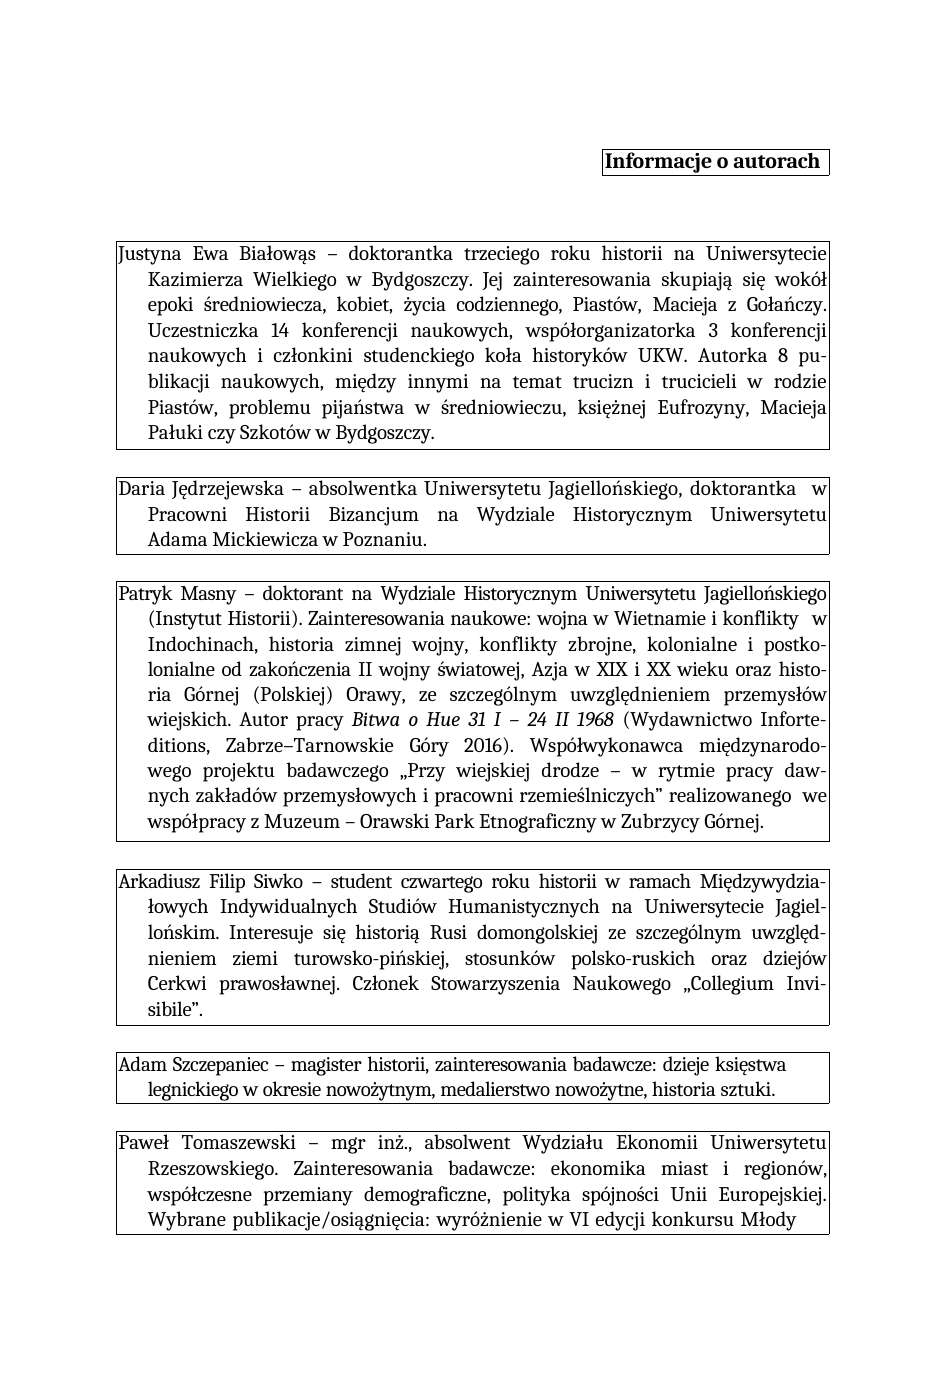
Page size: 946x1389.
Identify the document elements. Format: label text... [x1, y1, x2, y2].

text Daria Jędrzejewska – absolwentka Uniwersytetu Jagiellońskiego, doktorantka w Pracowni Historii Bizancjum na Wydziale Historycznym Uniwersytetu Adama Mickiewicza w Poznaniu. [118, 478, 827, 552]
text Adam Szczepaniec – magister historii, zainteresowania badawcze: dzieje księstwa legnickiego w okresie nowożytnym, medalierstwo nowożytne, historia sztuki. [118, 1053, 827, 1102]
text Justyna Ewa Białowąs – doktorantka trzeciego roku historii na Uniwersytecie Kazimierza Wielkiego w Bydgoszczy. Jej zainteresowania skupiają się wokół epoki średniowiecza, kobiet, życia codziennego, Piastów, Macieja z Gołańczy. Uczestniczka 14 konferencji naukowych, współorganizatorka 3 konferencji naukowych i członkini studenckiego koła historyków UKW. Autorka 8 pu- blikacji naukowych, między innymi na temat trucizn i trucicieli w rodzie Piastów, problemu pijaństwa w średniowieczu, księżnej Eufrozyny, Macieja Pałuki czy Szkotów w Bydgoszczy. [118, 242, 827, 445]
text Patryk Masny – doktorant na Wydziale Historycznym Uniwersytetu Jagiellońskiego (Instytut Historii). Zainteresowania naukowe: wojna w Wietnamie i konflikty w Indochinach, historia zimnej wojny, konflikty zbrojne, kolonialne i postko- lonialne od zakończenia II wojny światowej, Azja w XIX i XX wieku oraz histo- ria Górnej (Polskiej) Orawy, ze szczególnym uwzględnieniem przemysłów wiejskich. Autor pracy Bitwa o Hue 31 I – 24 II 1968 (Wydawnictwo Inforte- ditions, Zabrze–Tarnowskie Góry 2016). Współwykonawca międzynarodo- wego projektu badawczego „Przy wiejskiej drodze – w rytmie pracy daw- nych zakładów przemysłowych i pracowni rzemieślniczych” realizowanego we współpracy z Muzeum – Orawski Park Etnograficzny w Zubrzycy Górnej. [118, 582, 827, 833]
text Arkadiusz Filip Siwko – student czwartego roku historii w ramach Międzywydzia- łowych Indywidualnych Studiów Humanistycznych na Uniwersytecie Jagiel- lońskim. Interesuje się historią Rusi domongolskiej ze szczególnym uwzględ- nieniem ziemi turowsko-pińskiej, stosunków polsko-ruskich oraz dziejów Cerkwi prawosławnej. Członek Stowarzyszenia Naukowego „Collegium Invi- sibile”. [118, 870, 827, 1021]
text Informacje o autorach [604, 150, 829, 173]
text Paweł Tomaszewski – mgr inż., absolwent Wydziału Ekonomii Uniwersytetu Rzeszowskiego. Zainteresowania badawcze: ekonomika miast i regionów, współczesne przemiany demograficzne, polityka spójności Unii Europejskiej. Wybrane publikacje/osiągnięcia: wyróżnienie w VI edycji konkursu Młody [118, 1132, 827, 1232]
